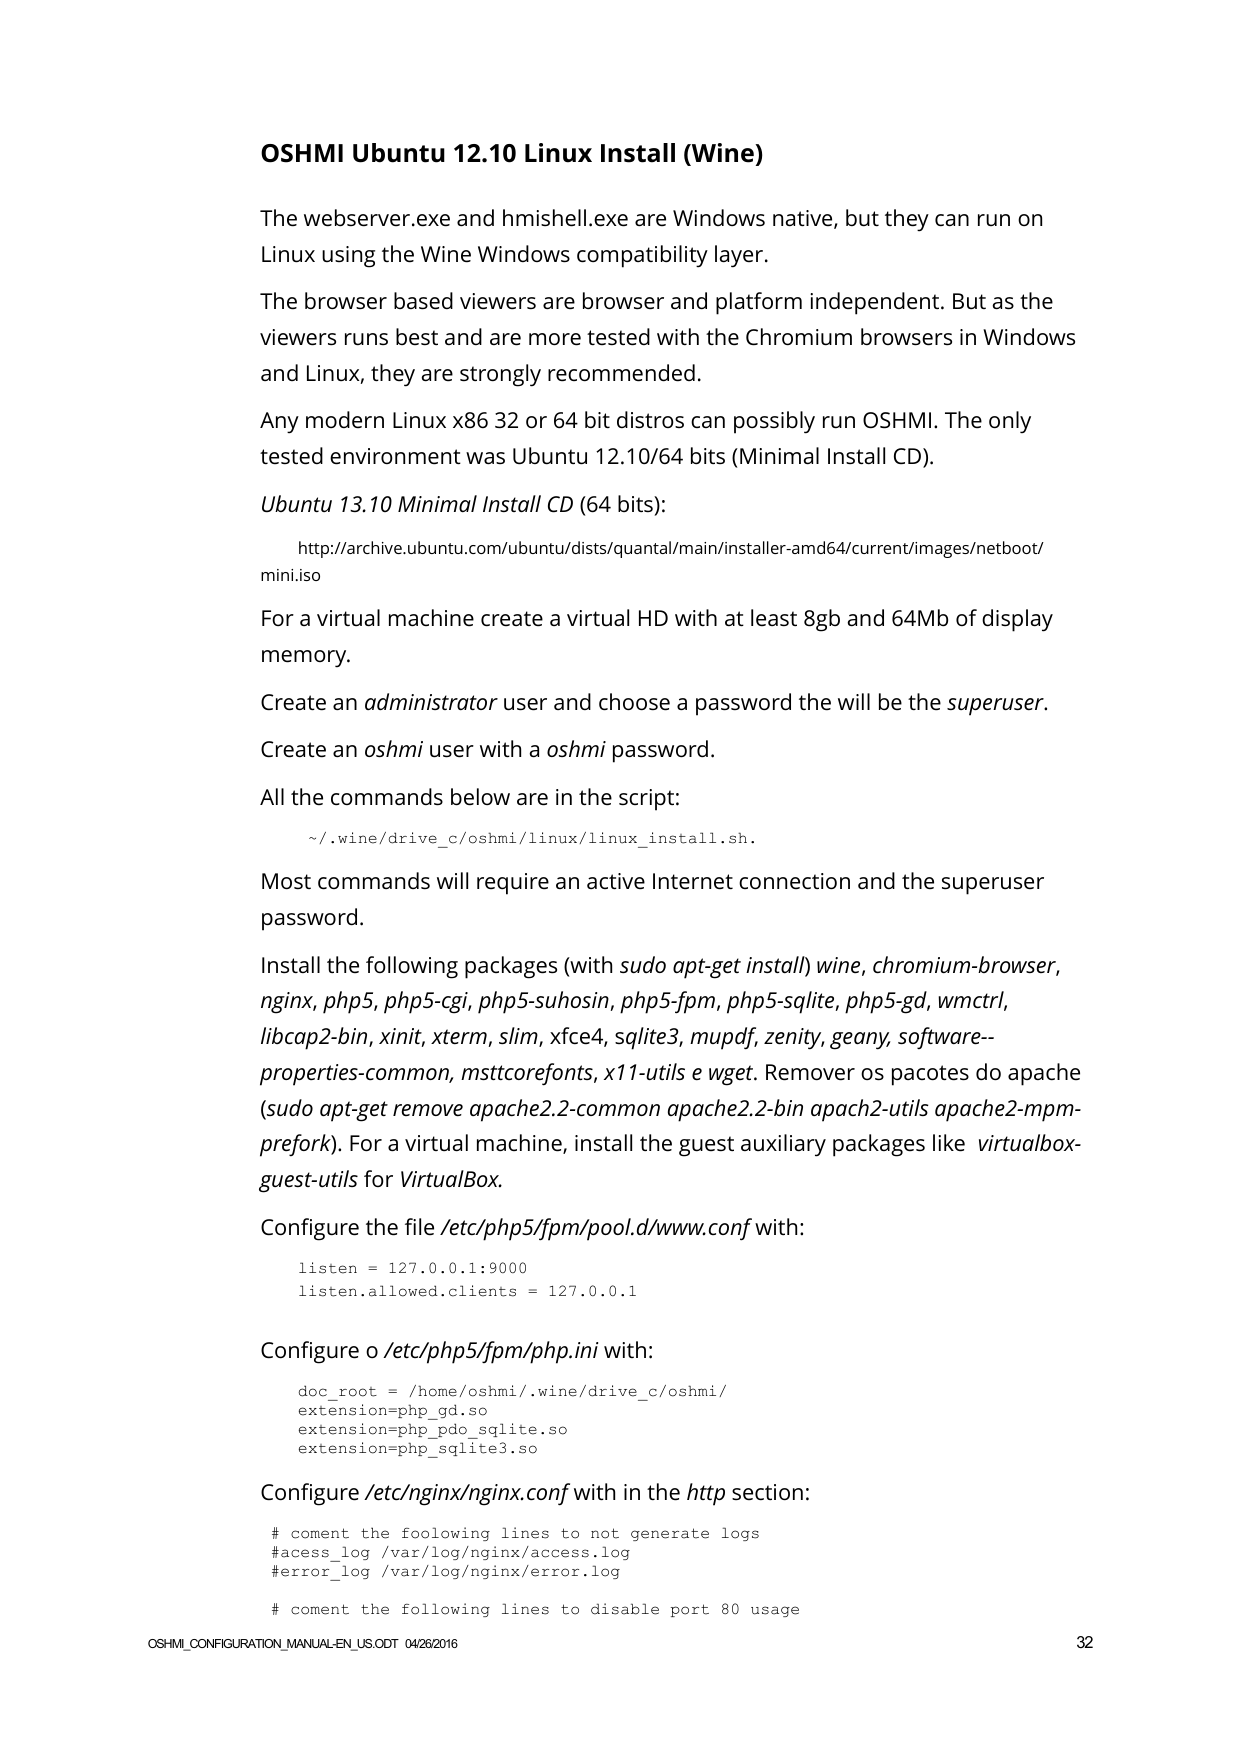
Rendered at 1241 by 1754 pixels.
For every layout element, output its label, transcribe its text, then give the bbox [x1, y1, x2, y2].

text Create an administrator user and choose a password the will be the superuser. [260, 686, 1093, 716]
text # coment the foolowing lines to not generate logs [260, 1525, 1093, 1544]
text Ubuntu 13.10 Minimal Install CD (64 bits): [260, 489, 1093, 519]
text The webserver.exe and hmishell.exe are Windows native, but they can run on Linux using the Wine Windows compatibility layer. [260, 203, 1093, 268]
subtitle OSHMI Ubuntu 12.10 Linux Install (Wine) [260, 136, 1093, 170]
text Configure o /etc/php5/fpm/php.ini with: [260, 1335, 1093, 1365]
text extension=php_sqlite3.so [260, 1439, 1093, 1458]
text Configure /etc/nginx/nginx.conf with in the http section: [260, 1477, 1093, 1507]
text Configure the file /etc/php5/fpm/pool.d/www.conf with: [260, 1212, 1093, 1242]
text listen = 127.0.0.1:9000 [260, 1259, 1093, 1278]
text doc_root = /home/oshmi/.wine/drive_c/oshmi/ [260, 1383, 1093, 1402]
text Create an oshmi user with a oshmi password. [260, 734, 1093, 764]
text Install the following packages (with sudo apt-get install) wine, chromium-browser, nginx, php5, php5-cgi, php5-suhosin, php5-fpm, php5-sqlite, php5-gd, wmctrl, libcap2-bin, xinit, xterm, slim, xfce4, sqlite3, mupdf, zenity, geany, software-­properties-­common, msttcorefonts, x11-utils e wget. Remover os pacotes do apache (sudo apt-get remove apache2.2-common apache2.2-bin apach2-utils apache2-mpm-prefork). For a virtual machine, install the guest auxiliary packages like virtualbox-guest-utils for VirtualBox. [260, 950, 1093, 1194]
text #error_log /var/log/nginx/error.log [260, 1563, 1093, 1581]
text Any modern Linux x86 32 or 64 bit distros can possibly run OSHMI. The only tested environment was Ubuntu 12.10/64 bits (Minimal Install CD). [260, 406, 1093, 471]
text # coment the following lines to disable port 80 usage [260, 1600, 1093, 1619]
text The browser based viewers are browser and platform independent. But as the viewers runs best and are more tested with the Chromium browsers in Windows and Linux, they are strongly recommended. [260, 286, 1093, 388]
text extension=php_pdo_sqlite.so [260, 1421, 1093, 1439]
text http://archive.ubuntu.com/ubuntu/dists/quantal/main/installer-amd64/current/images/netboot/mini.iso [260, 537, 1093, 587]
text Most commands will require an active Internet connection and the superuser password. [260, 866, 1093, 932]
text extension=php_gd.so [260, 1402, 1093, 1421]
text #acess_log /var/log/nginx/access.log [260, 1544, 1093, 1563]
text ~/.wine/drive_c/oshmi/linux/linux_install.sh. [260, 829, 1093, 848]
text For a virtual machine create a virtual HD with at least 8gb and 64Mb of display memory. [260, 603, 1093, 668]
text listen.allowed.clients = 127.0.0.1 [260, 1283, 1093, 1302]
text All the commands below are in the script: [260, 782, 1093, 812]
